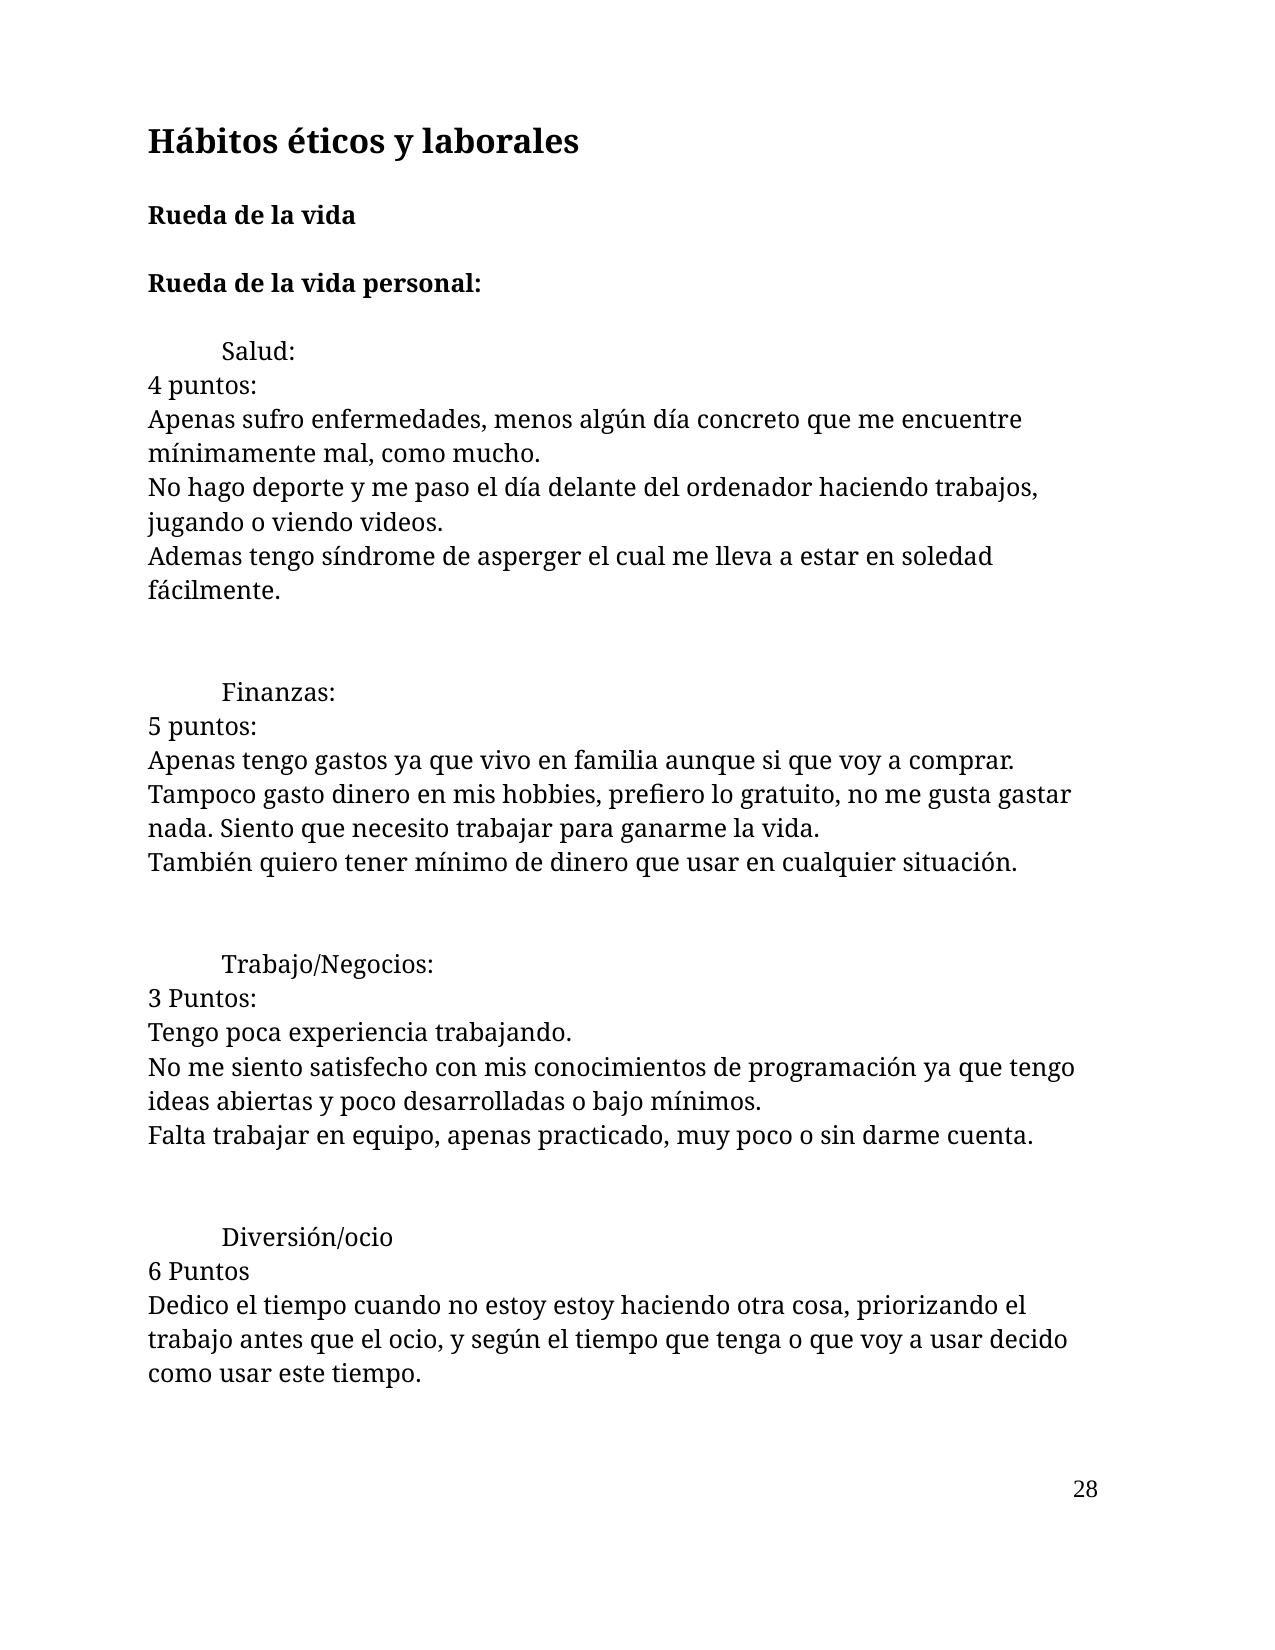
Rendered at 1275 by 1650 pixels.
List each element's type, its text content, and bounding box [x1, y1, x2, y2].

text Dedico el tiempo cuando no estoy estoy haciendo otra cosa, priorizando el trabajo antes que el ocio, y según el tiempo que tenga o que voy a usar decido como usar este tiempo. [148, 1288, 1098, 1390]
text Finanzas: [148, 674, 1098, 708]
text Trabajo/Negocios: [148, 947, 1098, 981]
text Salud: [148, 334, 1098, 368]
text Hábitos éticos y laborales [148, 118, 1098, 163]
text Rueda de la vida personal: [148, 266, 1098, 300]
text 6 Puntos [148, 1253, 1098, 1288]
text No me siento satisfecho con mis conocimientos de programación ya que tengo ideas abiertas y poco desarrolladas o bajo mínimos. [148, 1049, 1098, 1117]
text Ademas tengo síndrome de asperger el cual me lleva a estar en soledad fácilmente. [148, 538, 1098, 606]
text Apenas tengo gastos ya que vivo en familia aunque si que voy a comprar. [148, 743, 1098, 777]
text Falta trabajar en equipo, apenas practicado, muy poco o sin darme cuenta. [148, 1117, 1098, 1151]
text 3 Puntos: [148, 981, 1098, 1015]
text Apenas sufro enfermedades, menos algún día concreto que me encuentre mínimamente mal, como mucho. [148, 402, 1098, 470]
text Diversión/ocio [148, 1219, 1098, 1253]
text 5 puntos: [148, 708, 1098, 743]
text No hago deporte y me paso el día delante del ordenador haciendo trabajos, jugando o viendo videos. [148, 470, 1098, 538]
text Tampoco gasto dinero en mis hobbies, prefiero lo gratuito, no me gusta gastar nada. Siento que necesito trabajar para ganarme la vida. [148, 777, 1098, 845]
text Tengo poca experiencia trabajando. [148, 1015, 1098, 1049]
text Rueda de la vida [148, 198, 1098, 232]
text 4 puntos: [148, 368, 1098, 402]
text También quiero tener mínimo de dinero que usar en cualquier situación. [148, 845, 1098, 879]
